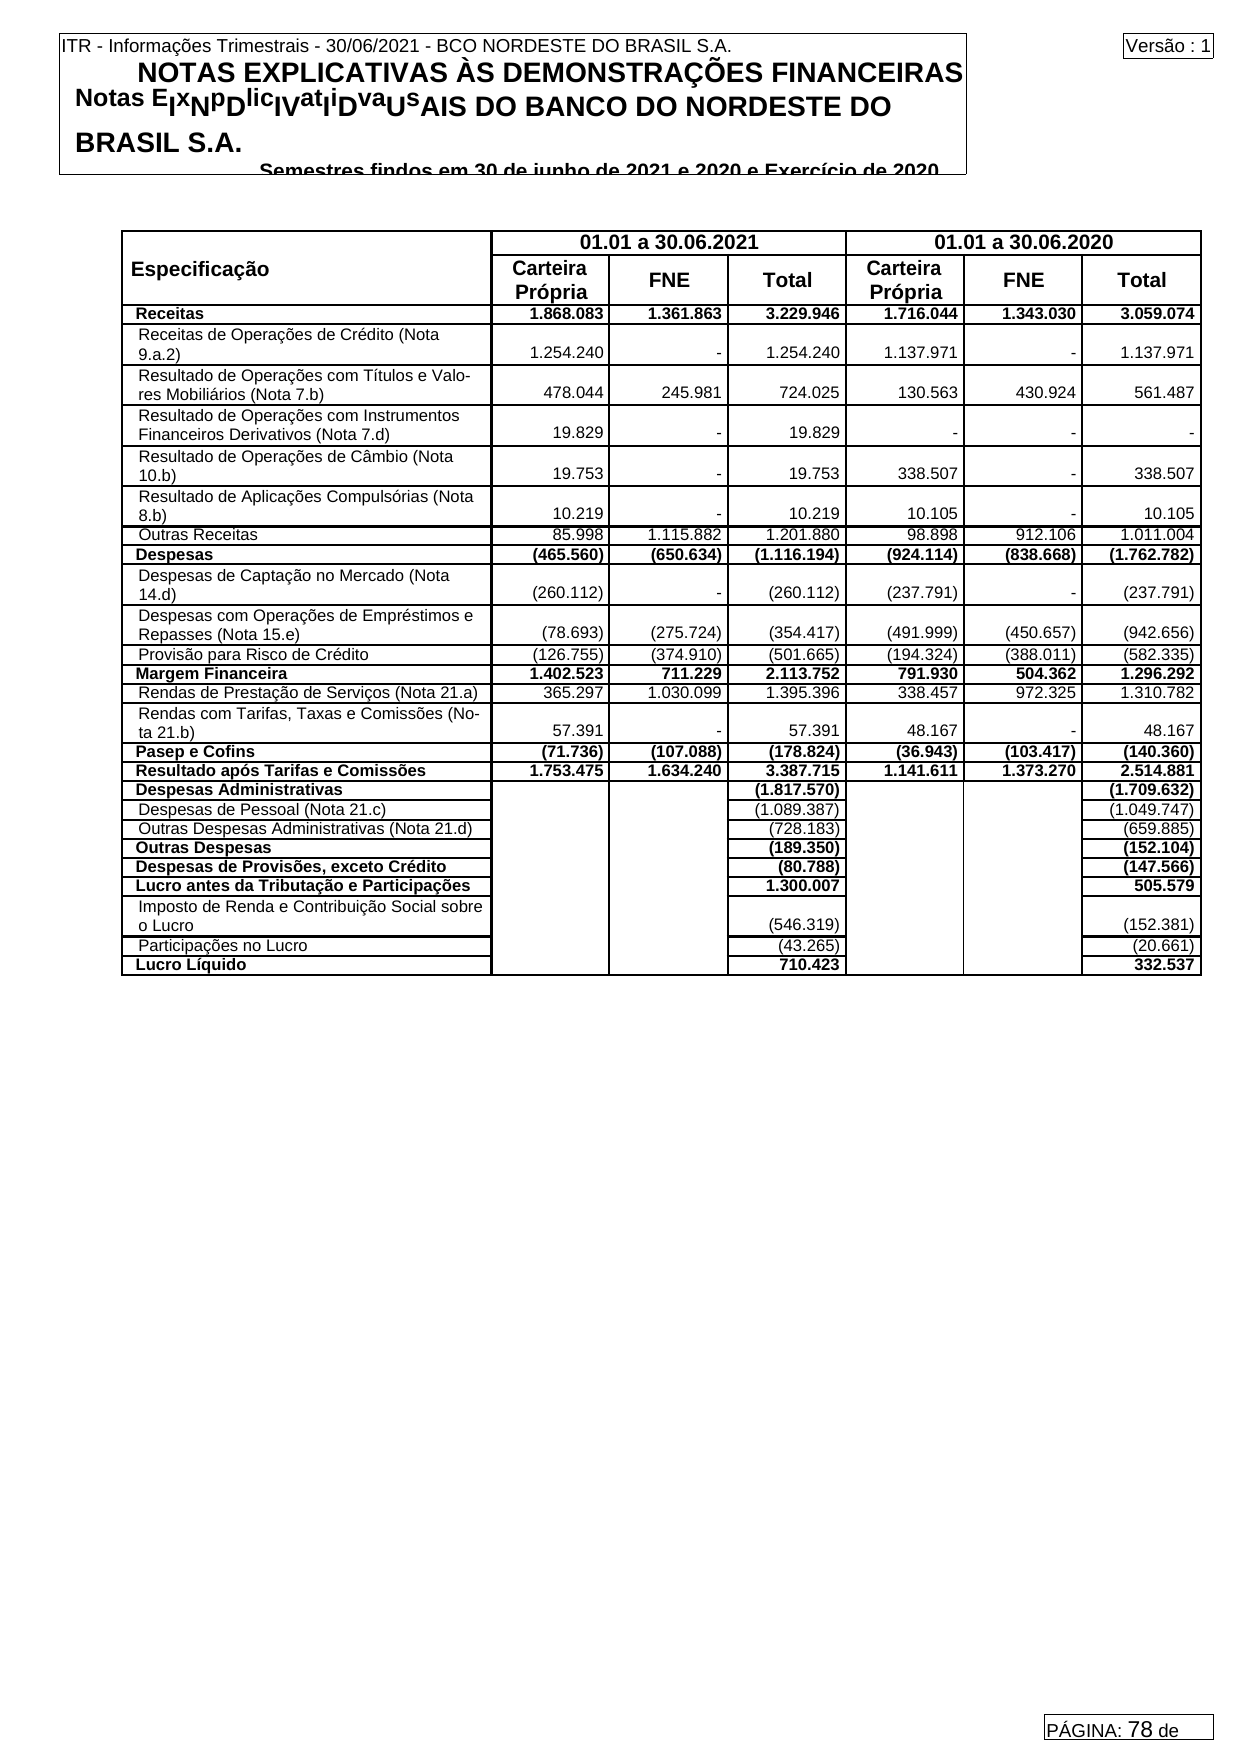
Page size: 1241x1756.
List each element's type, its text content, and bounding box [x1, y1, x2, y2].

table_cell (103.417) [965, 744, 1081, 761]
table_cell 1.115.882 [610, 528, 727, 544]
table_cell Carteira Própria [847, 256, 963, 304]
table_cell 19.753 [729, 447, 845, 485]
table_cell - [610, 565, 727, 604]
table_cell 711.229 [610, 666, 727, 683]
table_cell Resultado de Operações com Títulos e Valo- res Mobiliários (Nota 7.b) [123, 366, 490, 404]
table_cell 85.998 [493, 528, 608, 544]
table_cell Receitas de Operações de Crédito (Nota 9.a.2) [123, 325, 490, 363]
table_cell 130.563 [847, 366, 963, 404]
table_cell Provisão para Risco de Crédito [123, 646, 490, 663]
table_cell - [610, 487, 727, 525]
table_cell 48.167 [847, 704, 963, 742]
table_cell 791.930 [847, 666, 963, 683]
table_cell FNE [965, 256, 1081, 304]
table_cell 1.254.240 [493, 325, 608, 363]
table_cell Resultado após Tarifas e Comissões [123, 763, 490, 780]
table_cell Despesas de Provisões, exceto Crédito [123, 859, 490, 876]
table_cell 912.106 [965, 528, 1081, 544]
table_cell (465.560) [493, 546, 608, 563]
table_cell Carteira Própria [493, 256, 608, 304]
table_cell 1.137.971 [1083, 325, 1200, 363]
table_cell (178.824) [729, 744, 845, 761]
table_cell (237.791) [847, 565, 963, 604]
table_cell 3.229.946 [729, 306, 845, 323]
table_cell Resultado de Aplicações Compulsórias (Nota 8.b) [123, 487, 490, 525]
table_cell (582.335) [1083, 646, 1200, 663]
table_cell 1.011.004 [1083, 528, 1200, 544]
table_cell (194.324) [847, 646, 963, 663]
table_cell 1.201.880 [729, 528, 845, 544]
table_cell 1.361.863 [610, 306, 727, 323]
table_cell 245.981 [610, 366, 727, 404]
table_cell Despesas Administrativas [123, 782, 490, 799]
table_cell Total [1083, 256, 1200, 304]
table_cell 1.402.523 [493, 666, 608, 683]
table_cell Despesas de Pessoal (Nota 21.c) [123, 801, 490, 818]
table_cell Receitas [123, 306, 490, 323]
table_cell (388.011) [965, 646, 1081, 663]
table_cell Outras Despesas Administrativas (Nota 21.d) [123, 821, 490, 838]
table_cell 10.105 [847, 487, 963, 525]
table_cell 10.105 [1083, 487, 1200, 525]
table_cell 3.387.715 [729, 763, 845, 780]
table_cell Rendas de Prestação de Serviços (Nota 21.a) [123, 685, 490, 702]
table_cell 1.030.099 [610, 685, 727, 702]
table_cell Despesas [123, 546, 490, 563]
table_cell (450.657) [965, 606, 1081, 644]
table_cell 19.829 [493, 406, 608, 444]
table_cell Outras Receitas [123, 528, 490, 544]
table_cell Resultado de Operações com Instrumentos Financeiros Derivativos (Nota 7.d) [123, 406, 490, 444]
table_cell - [965, 447, 1081, 485]
table_header Especificação [123, 232, 490, 304]
table_header 01.01 a 30.06.2021 [493, 232, 845, 254]
table_cell 972.325 [965, 685, 1081, 702]
table_cell (189.350) [729, 840, 845, 857]
table_cell 505.579 [1083, 878, 1200, 895]
table_cell 1.310.782 [1083, 685, 1200, 702]
table_cell Imposto de Renda e Contribuição Social sobre o Lucro [123, 897, 490, 935]
table_cell (1.089.387) [729, 801, 845, 818]
table_cell 504.362 [965, 666, 1081, 683]
table_cell - [965, 406, 1081, 444]
table_cell 57.391 [729, 704, 845, 742]
table_cell (501.665) [729, 646, 845, 663]
table_cell (126.755) [493, 646, 608, 663]
table_cell 19.829 [729, 406, 845, 444]
table_cell - [610, 704, 727, 742]
table_cell (650.634) [610, 546, 727, 563]
table_cell - [965, 704, 1081, 742]
table_cell 332.537 [1083, 957, 1200, 974]
table_cell - [610, 325, 727, 363]
table_cell (260.112) [729, 565, 845, 604]
table_cell (147.566) [1083, 859, 1200, 876]
table_cell Resultado de Operações de Câmbio (Nota 10.b) [123, 447, 490, 485]
table_cell - [965, 325, 1081, 363]
table_cell 1.634.240 [610, 763, 727, 780]
table_cell 1.716.044 [847, 306, 963, 323]
table_cell 1.296.292 [1083, 666, 1200, 683]
table_cell 338.507 [847, 447, 963, 485]
table_cell Margem Financeira [123, 666, 490, 683]
table_cell - [610, 406, 727, 444]
table_cell 10.219 [729, 487, 845, 525]
table_cell Rendas com Tarifas, Taxas e Comissões (No- ta 21.b) [123, 704, 490, 742]
table_cell (354.417) [729, 606, 845, 644]
table_cell 338.507 [1083, 447, 1200, 485]
table_cell 430.924 [965, 366, 1081, 404]
table_cell 1.868.083 [493, 306, 608, 323]
table_cell 10.219 [493, 487, 608, 525]
table_cell (1.116.194) [729, 546, 845, 563]
table_cell 3.059.074 [1083, 306, 1200, 323]
table_cell (36.943) [847, 744, 963, 761]
table_cell (942.656) [1083, 606, 1200, 644]
table_cell (1.049.747) [1083, 801, 1200, 818]
table_cell 57.391 [493, 704, 608, 742]
table_cell 1.254.240 [729, 325, 845, 363]
table_cell 48.167 [1083, 704, 1200, 742]
table_cell [610, 782, 727, 974]
table_cell 98.898 [847, 528, 963, 544]
table_cell (107.088) [610, 744, 727, 761]
table_cell Despesas com Operações de Empréstimos e Repasses (Nota 15.e) [123, 606, 490, 644]
table_cell (43.265) [729, 938, 845, 954]
table_cell Outras Despesas [123, 840, 490, 857]
table_cell - [965, 565, 1081, 604]
table_cell [493, 782, 608, 974]
table_cell (838.668) [965, 546, 1081, 563]
table_cell (374.910) [610, 646, 727, 663]
table_cell 19.753 [493, 447, 608, 485]
table_cell (659.885) [1083, 821, 1200, 838]
table_cell Lucro antes da Tributação e Participações [123, 878, 490, 895]
table_cell - [847, 406, 963, 444]
table_cell - [1083, 406, 1200, 444]
table_cell (237.791) [1083, 565, 1200, 604]
table_cell (20.661) [1083, 938, 1200, 954]
table_cell (260.112) [493, 565, 608, 604]
table_cell [964, 782, 1081, 974]
table_cell 1.753.475 [493, 763, 608, 780]
table_cell 478.044 [493, 366, 608, 404]
table_cell (546.319) [729, 897, 845, 935]
table_cell (78.693) [493, 606, 608, 644]
table_cell (491.999) [847, 606, 963, 644]
table_cell - [610, 447, 727, 485]
table_cell Lucro Líquido [123, 957, 490, 974]
table_cell (728.183) [729, 821, 845, 838]
table_cell (152.381) [1083, 897, 1200, 935]
table_cell 1.343.030 [965, 306, 1081, 323]
table_cell Total [729, 256, 845, 304]
table_cell - [965, 487, 1081, 525]
table_cell 1.137.971 [847, 325, 963, 363]
table_cell 338.457 [847, 685, 963, 702]
table_cell (1.817.570) [729, 782, 845, 799]
table_cell 365.297 [493, 685, 608, 702]
table_cell (80.788) [729, 859, 845, 876]
table_cell (152.104) [1083, 840, 1200, 857]
table_header 01.01 a 30.06.2020 [847, 232, 1200, 254]
table_cell (924.114) [847, 546, 963, 563]
table_cell 2.113.752 [729, 666, 845, 683]
table_cell 710.423 [729, 957, 845, 974]
table_cell Pasep e Cofins [123, 744, 490, 761]
table_cell Despesas de Captação no Mercado (Nota 14.d) [123, 565, 490, 604]
table_cell 2.514.881 [1083, 763, 1200, 780]
table_cell 724.025 [729, 366, 845, 404]
table_cell FNE [610, 256, 727, 304]
table_cell 1.373.270 [965, 763, 1081, 780]
table_cell (275.724) [610, 606, 727, 644]
table_cell (1.709.632) [1083, 782, 1200, 799]
table_cell (1.762.782) [1083, 546, 1200, 563]
table_cell [847, 782, 963, 974]
table_cell Participações no Lucro [123, 938, 490, 954]
table_cell (140.360) [1083, 744, 1200, 761]
table_cell 1.395.396 [729, 685, 845, 702]
table_cell 1.141.611 [847, 763, 963, 780]
table_cell 1.300.007 [729, 878, 845, 895]
table_cell (71.736) [493, 744, 608, 761]
table_cell 561.487 [1083, 366, 1200, 404]
